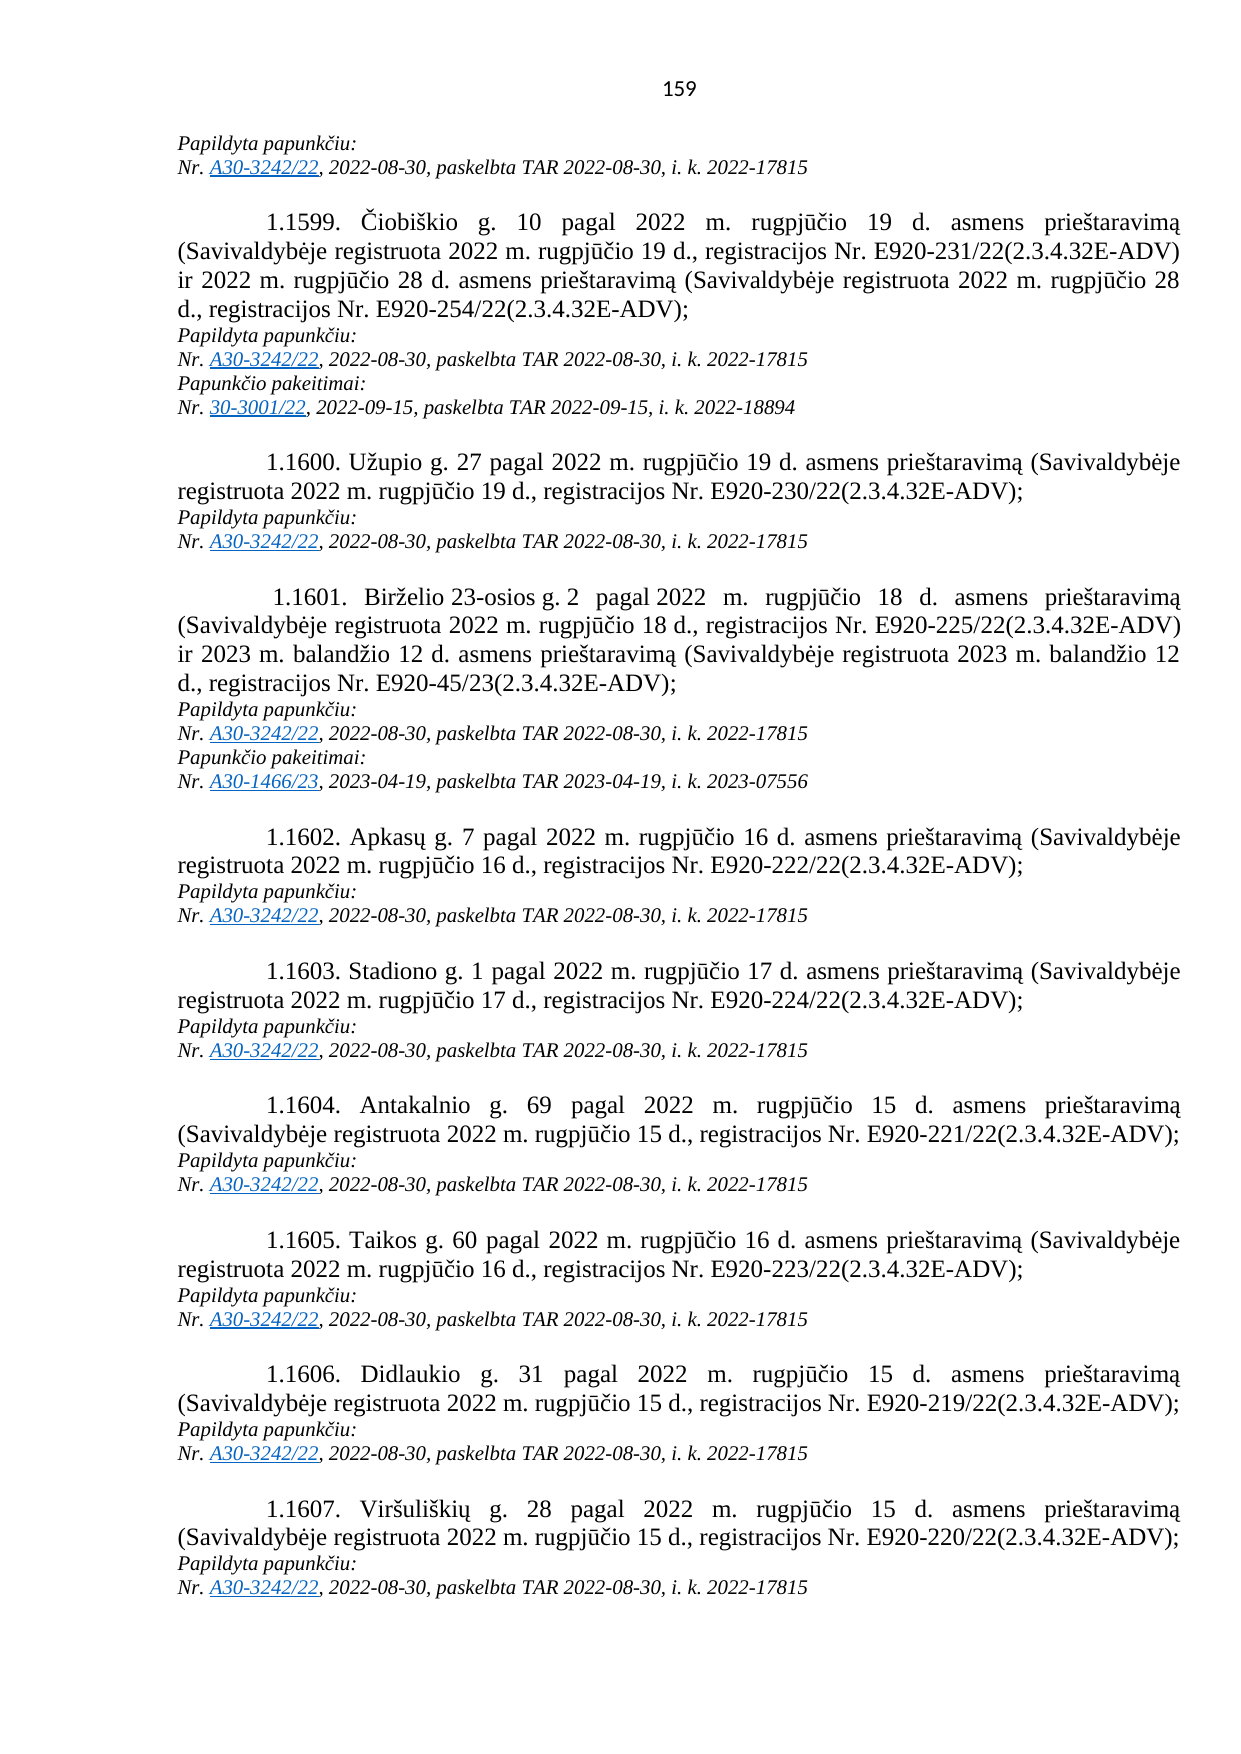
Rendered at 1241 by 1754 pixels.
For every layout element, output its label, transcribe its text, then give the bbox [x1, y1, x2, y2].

text Papildyta papunkčiu: [177, 1551, 1181, 1575]
text 1.1601. Birželio 23-osios g. 2 pagal 2022 m. rugpjūčio 18 d. asmens prieštaravimą (Savivaldybėje registruota 2022 m. rugpjūčio 18 d., registracijos Nr. E920-225/22(2.3.4.32E-ADV) ir 2023 m. balandžio 12 d. asmens prieštaravimą (Savivaldybėje registruota 2023 m. balandžio 12 d., registracijos Nr. E920-45/23(2.3.4.32E-ADV); [177, 582, 1181, 697]
text Papildyta papunkčiu: [177, 131, 1181, 155]
text Papildyta papunkčiu: [177, 322, 1181, 347]
text Papildyta papunkčiu: [177, 697, 1181, 721]
text Nr. A30-3242/22, 2022-08-30, paskelbta TAR 2022-08-30, i. k. 2022-17815 [177, 1575, 1181, 1599]
text Nr. A30-3242/22, 2022-08-30, paskelbta TAR 2022-08-30, i. k. 2022-17815 [177, 155, 1181, 179]
text Papildyta papunkčiu: [177, 879, 1181, 903]
text Nr. A30-3242/22, 2022-08-30, paskelbta TAR 2022-08-30, i. k. 2022-17815 [177, 1307, 1181, 1331]
text 1.1602. Apkasų g. 7 pagal 2022 m. rugpjūčio 16 d. asmens prieštaravimą (Savivaldybėje registruota 2022 m. rugpjūčio 16 d., registracijos Nr. E920-222/22(2.3.4.32E-ADV); [177, 822, 1181, 879]
text Nr. A30-1466/23, 2023-04-19, paskelbta TAR 2023-04-19, i. k. 2023-07556 [177, 769, 1181, 793]
text 1.1607. Viršuliškių g. 28 pagal 2022 m. rugpjūčio 15 d. asmens prieštaravimą (Savivaldybėje registruota 2022 m. rugpjūčio 15 d., registracijos Nr. E920-220/22(2.3.4.32E-ADV); [177, 1494, 1181, 1551]
text 1.1605. Taikos g. 60 pagal 2022 m. rugpjūčio 16 d. asmens prieštaravimą (Savivaldybėje registruota 2022 m. rugpjūčio 16 d., registracijos Nr. E920-223/22(2.3.4.32E-ADV); [177, 1225, 1181, 1282]
text Nr. A30-3242/22, 2022-08-30, paskelbta TAR 2022-08-30, i. k. 2022-17815 [177, 1441, 1181, 1465]
text Nr. A30-3242/22, 2022-08-30, paskelbta TAR 2022-08-30, i. k. 2022-17815 [177, 903, 1181, 927]
text Papildyta papunkčiu: [177, 1282, 1181, 1307]
text Papildyta papunkčiu: [177, 1417, 1181, 1441]
text Papildyta papunkčiu: [177, 505, 1181, 529]
text 1.1600. Užupio g. 27 pagal 2022 m. rugpjūčio 19 d. asmens prieštaravimą (Savivaldybėje registruota 2022 m. rugpjūčio 19 d., registracijos Nr. E920-230/22(2.3.4.32E-ADV); [177, 447, 1181, 505]
text Nr. A30-3242/22, 2022-08-30, paskelbta TAR 2022-08-30, i. k. 2022-17815 [177, 1038, 1181, 1062]
text Papildyta papunkčiu: [177, 1014, 1181, 1038]
text Nr. 30-3001/22, 2022-09-15, paskelbta TAR 2022-09-15, i. k. 2022-18894 [177, 395, 1181, 419]
text Nr. A30-3242/22, 2022-08-30, paskelbta TAR 2022-08-30, i. k. 2022-17815 [177, 1172, 1181, 1196]
text 1.1599. Čiobiškio g. 10 pagal 2022 m. rugpjūčio 19 d. asmens prieštaravimą (Savivaldybėje registruota 2022 m. rugpjūčio 19 d., registracijos Nr. E920-231/22(2.3.4.32E-ADV) ir 2022 m. rugpjūčio 28 d. asmens prieštaravimą (Savivaldybėje registruota 2022 m. rugpjūčio 28 d., registracijos Nr. E920-254/22(2.3.4.32E-ADV); [177, 207, 1181, 322]
text Nr. A30-3242/22, 2022-08-30, paskelbta TAR 2022-08-30, i. k. 2022-17815 [177, 721, 1181, 745]
text 1.1603. Stadiono g. 1 pagal 2022 m. rugpjūčio 17 d. asmens prieštaravimą (Savivaldybėje registruota 2022 m. rugpjūčio 17 d., registracijos Nr. E920-224/22(2.3.4.32E-ADV); [177, 956, 1181, 1014]
text Papunkčio pakeitimai: [177, 745, 1181, 769]
text Nr. A30-3242/22, 2022-08-30, paskelbta TAR 2022-08-30, i. k. 2022-17815 [177, 529, 1181, 553]
text Papunkčio pakeitimai: [177, 371, 1181, 395]
text 1.1606. Didlaukio g. 31 pagal 2022 m. rugpjūčio 15 d. asmens prieštaravimą (Savivaldybėje registruota 2022 m. rugpjūčio 15 d., registracijos Nr. E920-219/22(2.3.4.32E-ADV); [177, 1359, 1181, 1417]
text Papildyta papunkčiu: [177, 1148, 1181, 1172]
text 1.1604. Antakalnio g. 69 pagal 2022 m. rugpjūčio 15 d. asmens prieštaravimą (Savivaldybėje registruota 2022 m. rugpjūčio 15 d., registracijos Nr. E920-221/22(2.3.4.32E-ADV); [177, 1091, 1181, 1148]
text Nr. A30-3242/22, 2022-08-30, paskelbta TAR 2022-08-30, i. k. 2022-17815 [177, 347, 1181, 371]
